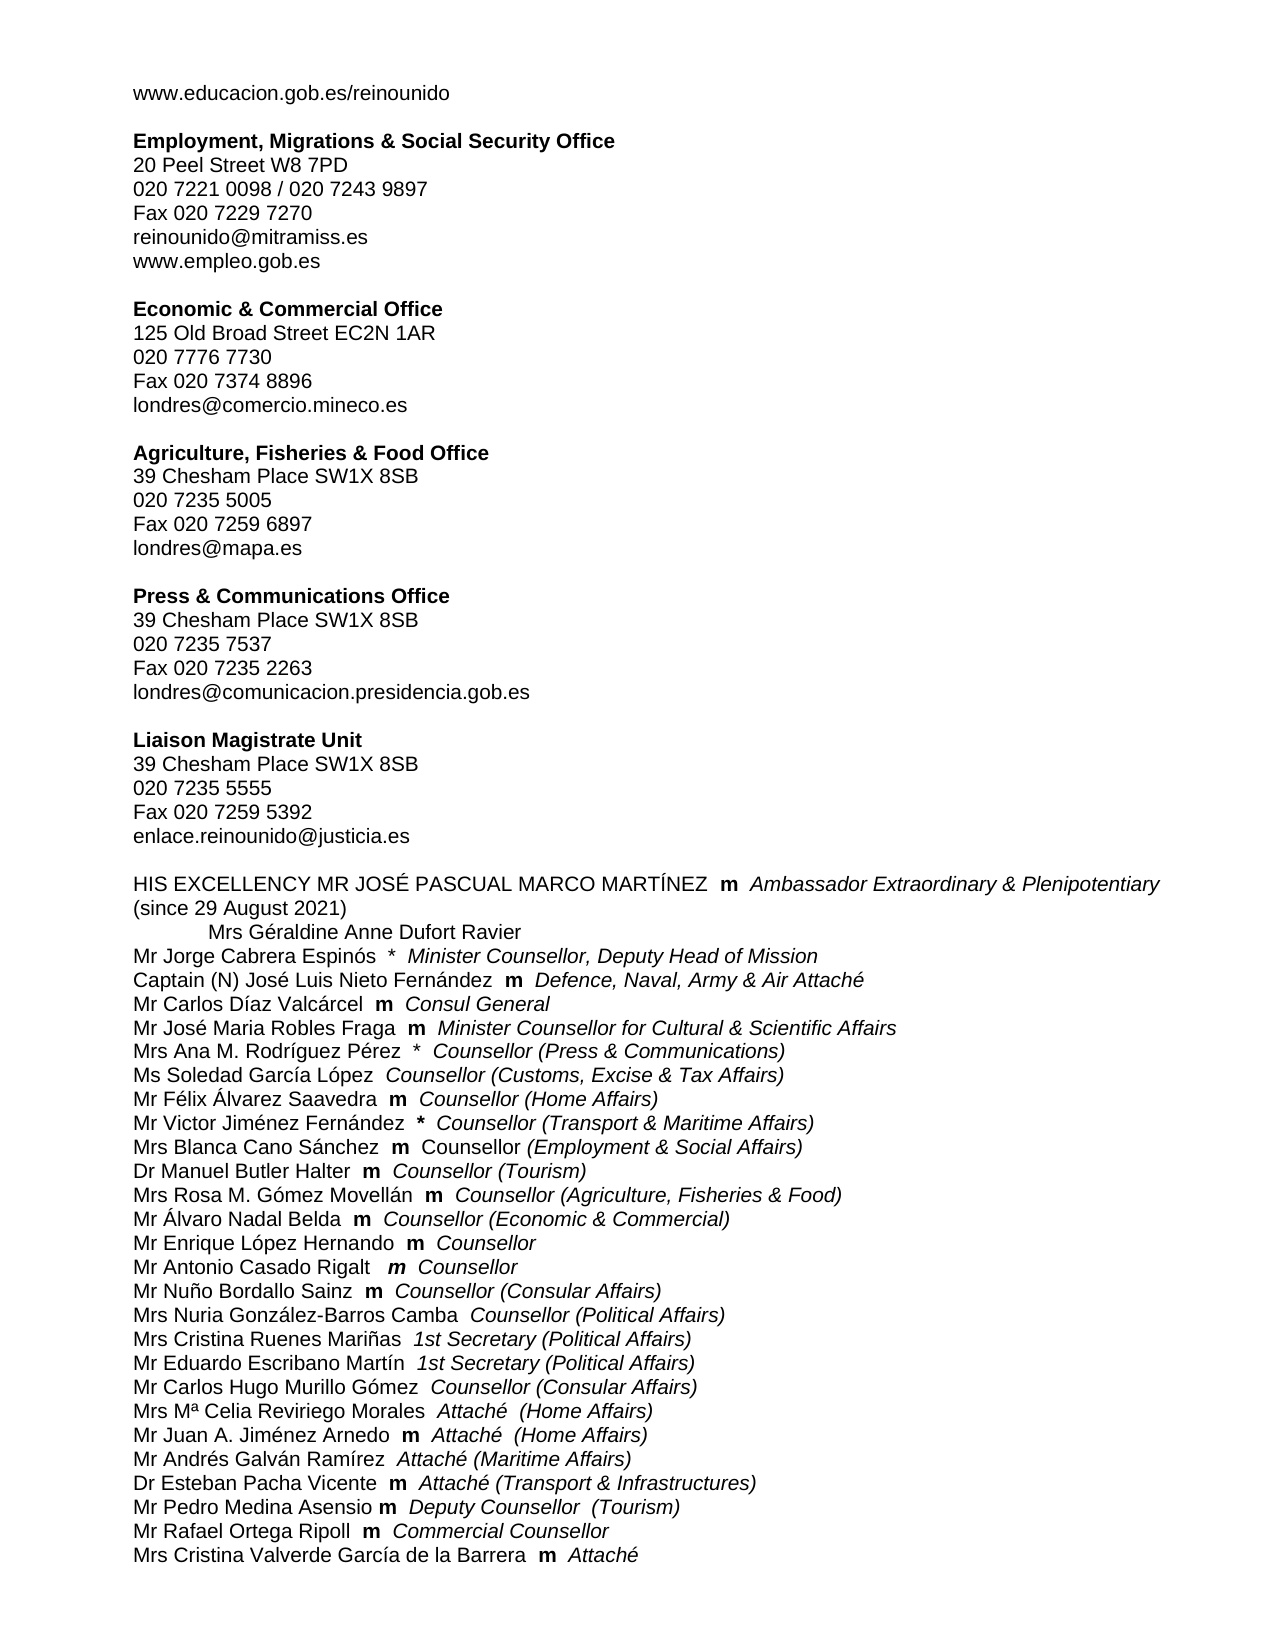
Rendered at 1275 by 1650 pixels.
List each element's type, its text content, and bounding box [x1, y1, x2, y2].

text Mrs Cristina Valverde García de la Barrera m Attaché [133, 1542, 1181, 1566]
text 020 7235 7537 [133, 632, 1181, 656]
text Fax 020 7259 5392 [133, 800, 1181, 824]
text enlace.reinounido@justicia.es [133, 824, 1181, 848]
text (since 29 August 2021) [133, 896, 1181, 919]
text Mrs Ana M. Rodríguez Pérez * Counsellor (Press & Communications) [133, 1039, 1181, 1063]
text Mr Carlos Díaz Valcárcel m Consul General [133, 991, 1181, 1015]
text Employment, Migrations & Social Security Office [133, 129, 1181, 153]
text Mr Álvaro Nadal Belda m Counsellor (Economic & Commercial) [133, 1207, 1181, 1231]
text Mrs Rosa M. Gómez Movellán m Counsellor (Agriculture, Fisheries & Food) [133, 1183, 1181, 1207]
text Economic & Commercial Office [133, 297, 1181, 321]
text www.educacion.gob.es/reinounido [133, 81, 1181, 105]
text londres@comercio.mineco.es [133, 392, 1181, 416]
text Liaison Magistrate Unit [133, 728, 1181, 752]
text www.empleo.gob.es [133, 249, 1181, 273]
text 020 7776 7730 [133, 344, 1181, 368]
text 39 Chesham Place SW1X 8SB [133, 752, 1181, 776]
text Mrs Mª Celia Reviriego Morales Attaché (Home Affairs) [133, 1399, 1181, 1423]
text 20 Peel Street W8 7PD [133, 153, 1181, 177]
text Mr Juan A. Jiménez Arnedo m Attaché (Home Affairs) [133, 1423, 1181, 1447]
text 125 Old Broad Street EC2N 1AR [133, 321, 1181, 344]
text Fax 020 7229 7270 [133, 201, 1181, 225]
text Mr Félix Álvarez Saavedra m Counsellor (Home Affairs) [133, 1087, 1181, 1111]
text Mr José Maria Robles Fraga m Minister Counsellor for Cultural & Scientific Affairs [133, 1015, 1181, 1039]
text Mr Victor Jiménez Fernández * Counsellor (Transport & Maritime Affairs) [133, 1111, 1181, 1135]
text 020 7221 0098 / 020 7243 9897 [133, 177, 1181, 201]
text Mr Enrique López Hernando m Counsellor [133, 1231, 1181, 1255]
text Mr Nuño Bordallo Sainz m Counsellor (Consular Affairs) [133, 1279, 1181, 1303]
text Mr Jorge Cabrera Espinós * Minister Counsellor, Deputy Head of Mission [133, 943, 1181, 967]
text Mr Antonio Casado Rigalt m Counsellor [133, 1255, 1181, 1279]
text Fax 020 7259 6897 [133, 512, 1181, 536]
text Fax 020 7235 2263 [133, 656, 1181, 680]
text Mrs Blanca Cano Sánchez m Counsellor (Employment & Social Affairs) [133, 1135, 1181, 1159]
text reinounido@mitramiss.es [133, 225, 1181, 249]
text Agriculture, Fisheries & Food Office [133, 440, 1181, 464]
text Captain (N) José Luis Nieto Fernández m Defence, Naval, Army & Air Attaché [133, 967, 1181, 991]
text Mrs Nuria González-Barros Camba Counsellor (Political Affairs) [133, 1303, 1181, 1327]
text Dr Esteban Pacha Vicente m Attaché (Transport & Infrastructures) [133, 1471, 1181, 1494]
text 020 7235 5005 [133, 488, 1181, 512]
text londres@mapa.es [133, 536, 1181, 560]
text Press & Communications Office [133, 584, 1181, 608]
text Mr Rafael Ortega Ripoll m Commercial Counsellor [133, 1518, 1181, 1542]
text Mr Eduardo Escribano Martín 1st Secretary (Political Affairs) [133, 1351, 1181, 1375]
text Ms Soledad García López Counsellor (Customs, Excise & Tax Affairs) [133, 1063, 1181, 1087]
text Mr Pedro Medina Asensio m Deputy Counsellor (Tourism) [133, 1494, 1181, 1518]
text 39 Chesham Place SW1X 8SB [133, 608, 1181, 632]
text Dr Manuel Butler Halter m Counsellor (Tourism) [133, 1159, 1181, 1183]
text londres@comunicacion.presidencia.gob.es [133, 680, 1181, 704]
text 39 Chesham Place SW1X 8SB [133, 464, 1181, 488]
text 020 7235 5555 [133, 776, 1181, 800]
text Fax 020 7374 8896 [133, 368, 1181, 392]
text Mr Andrés Galván Ramírez Attaché (Maritime Affairs) [133, 1447, 1181, 1471]
text Mrs Géraldine Anne Dufort Ravier [133, 919, 1181, 943]
text HIS EXCELLENCY MR JOSÉ PASCUAL MARCO MARTÍNEZ m Ambassador Extraordinary & Plenipotentiary [133, 872, 1181, 896]
text Mrs Cristina Ruenes Mariñas 1st Secretary (Political Affairs) [133, 1327, 1181, 1351]
text Mr Carlos Hugo Murillo Gómez Counsellor (Consular Affairs) [133, 1375, 1181, 1399]
